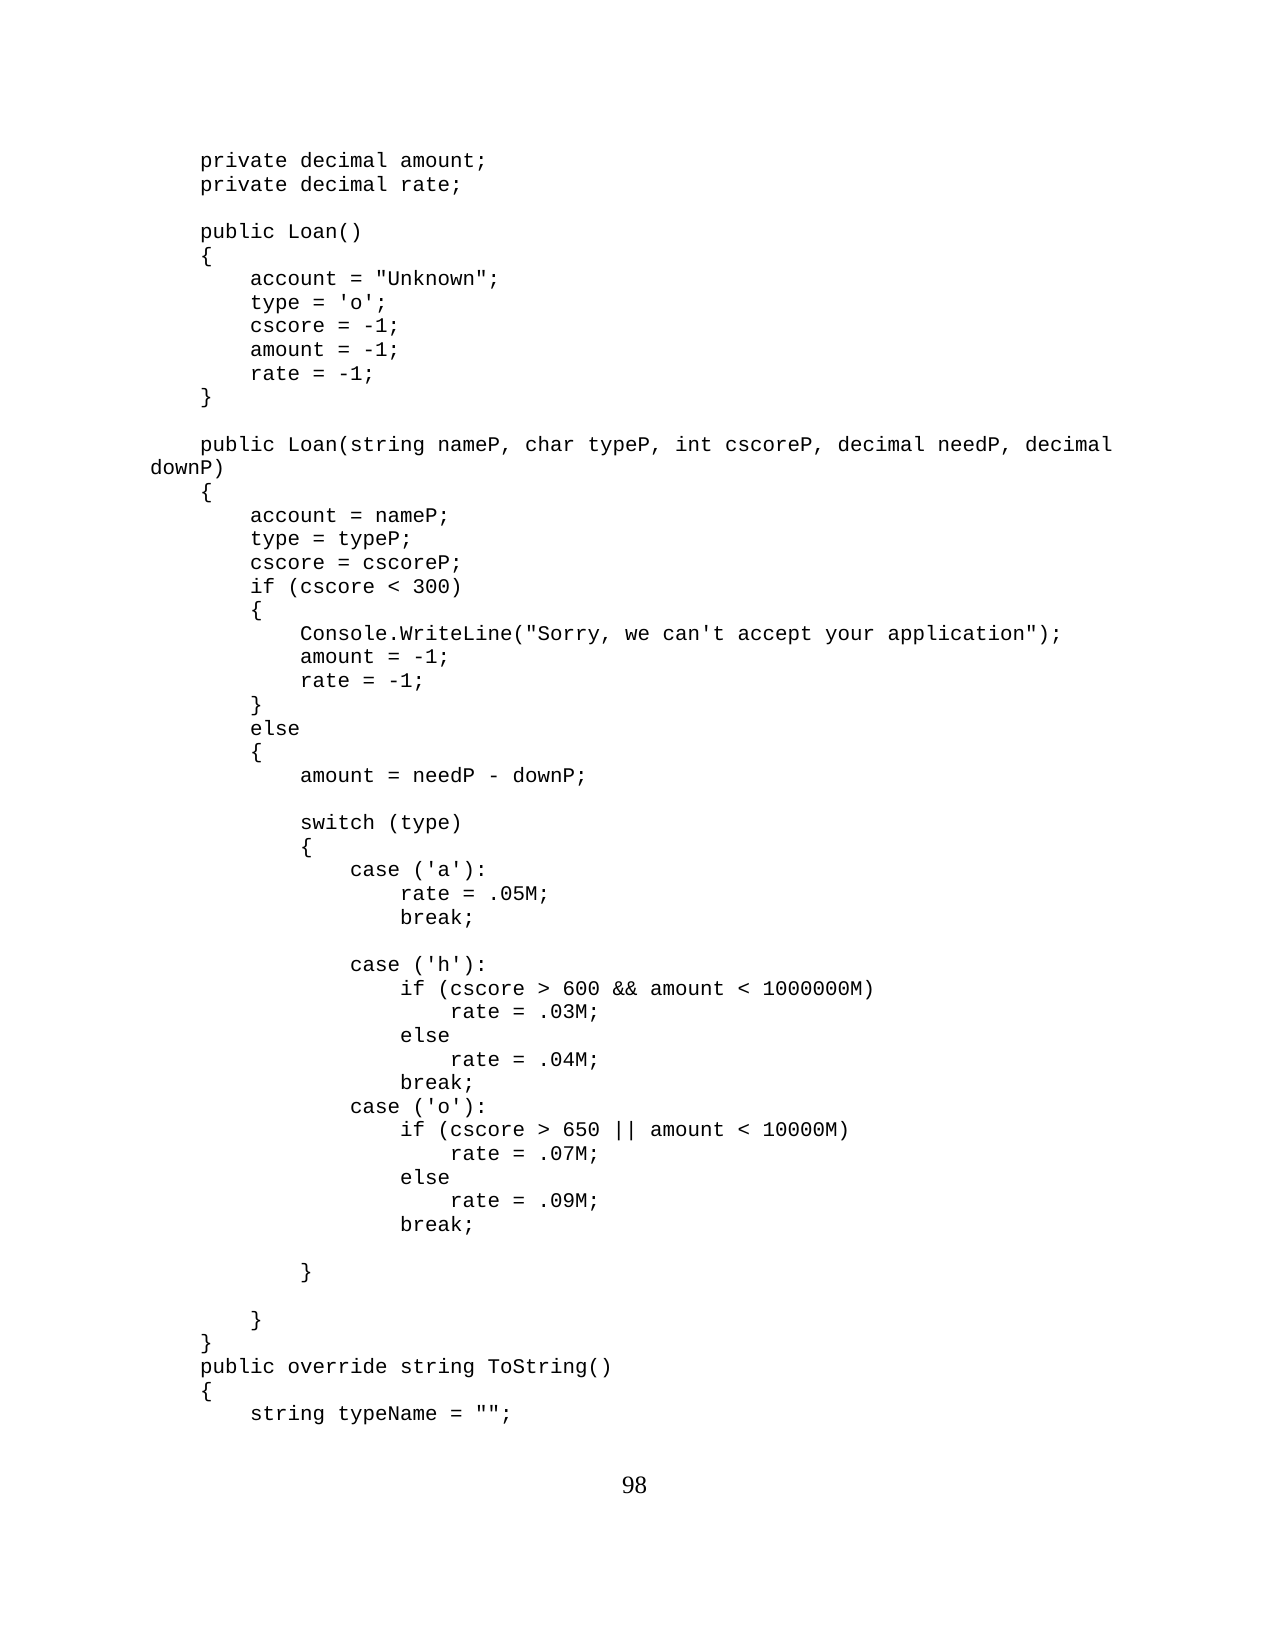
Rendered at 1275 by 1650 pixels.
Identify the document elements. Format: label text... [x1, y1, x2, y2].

text cscore = -1; [150, 316, 1125, 339]
text { [150, 481, 1125, 505]
text rate = .09M; [150, 1190, 1125, 1214]
text private decimal amount; [150, 150, 1125, 174]
text type = 'o'; [150, 292, 1125, 316]
text else [150, 1167, 1125, 1190]
text rate = -1; [150, 670, 1125, 694]
text { [150, 1379, 1125, 1403]
text break; [150, 1072, 1125, 1096]
text } [150, 694, 1125, 717]
text else [150, 1025, 1125, 1048]
text amount = needP - downP; [150, 765, 1125, 788]
text } [150, 1309, 1125, 1332]
text string typeName = ""; [150, 1403, 1125, 1427]
text case ('a'): [150, 859, 1125, 883]
text case ('h'): [150, 954, 1125, 978]
text break; [150, 1214, 1125, 1238]
text { [150, 599, 1125, 623]
text public override string ToString() [150, 1356, 1125, 1379]
text } [150, 1332, 1125, 1356]
text } [150, 386, 1125, 410]
text rate = -1; [150, 363, 1125, 386]
text account = nameP; [150, 505, 1125, 528]
text { [150, 244, 1125, 268]
text rate = .03M; [150, 1001, 1125, 1025]
text private decimal rate; [150, 174, 1125, 197]
text amount = -1; [150, 647, 1125, 670]
text type = typeP; [150, 528, 1125, 552]
text switch (type) [150, 812, 1125, 836]
text if (cscore < 300) [150, 576, 1125, 599]
text account = "Unknown"; [150, 268, 1125, 292]
text } [150, 1261, 1125, 1285]
text { [150, 741, 1125, 765]
text if (cscore > 600 && amount < 1000000M) [150, 978, 1125, 1001]
text { [150, 836, 1125, 859]
text rate = .05M; [150, 883, 1125, 907]
text public Loan() [150, 221, 1125, 244]
text break; [150, 907, 1125, 930]
text case ('o'): [150, 1096, 1125, 1119]
text else [150, 717, 1125, 741]
text amount = -1; [150, 339, 1125, 363]
text rate = .07M; [150, 1143, 1125, 1167]
text cscore = cscoreP; [150, 552, 1125, 576]
text rate = .04M; [150, 1048, 1125, 1072]
text public Loan(string nameP, char typeP, int cscoreP, decimal needP, decimal downP) [150, 434, 1125, 481]
text Console.WriteLine("Sorry, we can't accept your application"); [150, 623, 1125, 647]
text if (cscore > 650 || amount < 10000M) [150, 1119, 1125, 1143]
